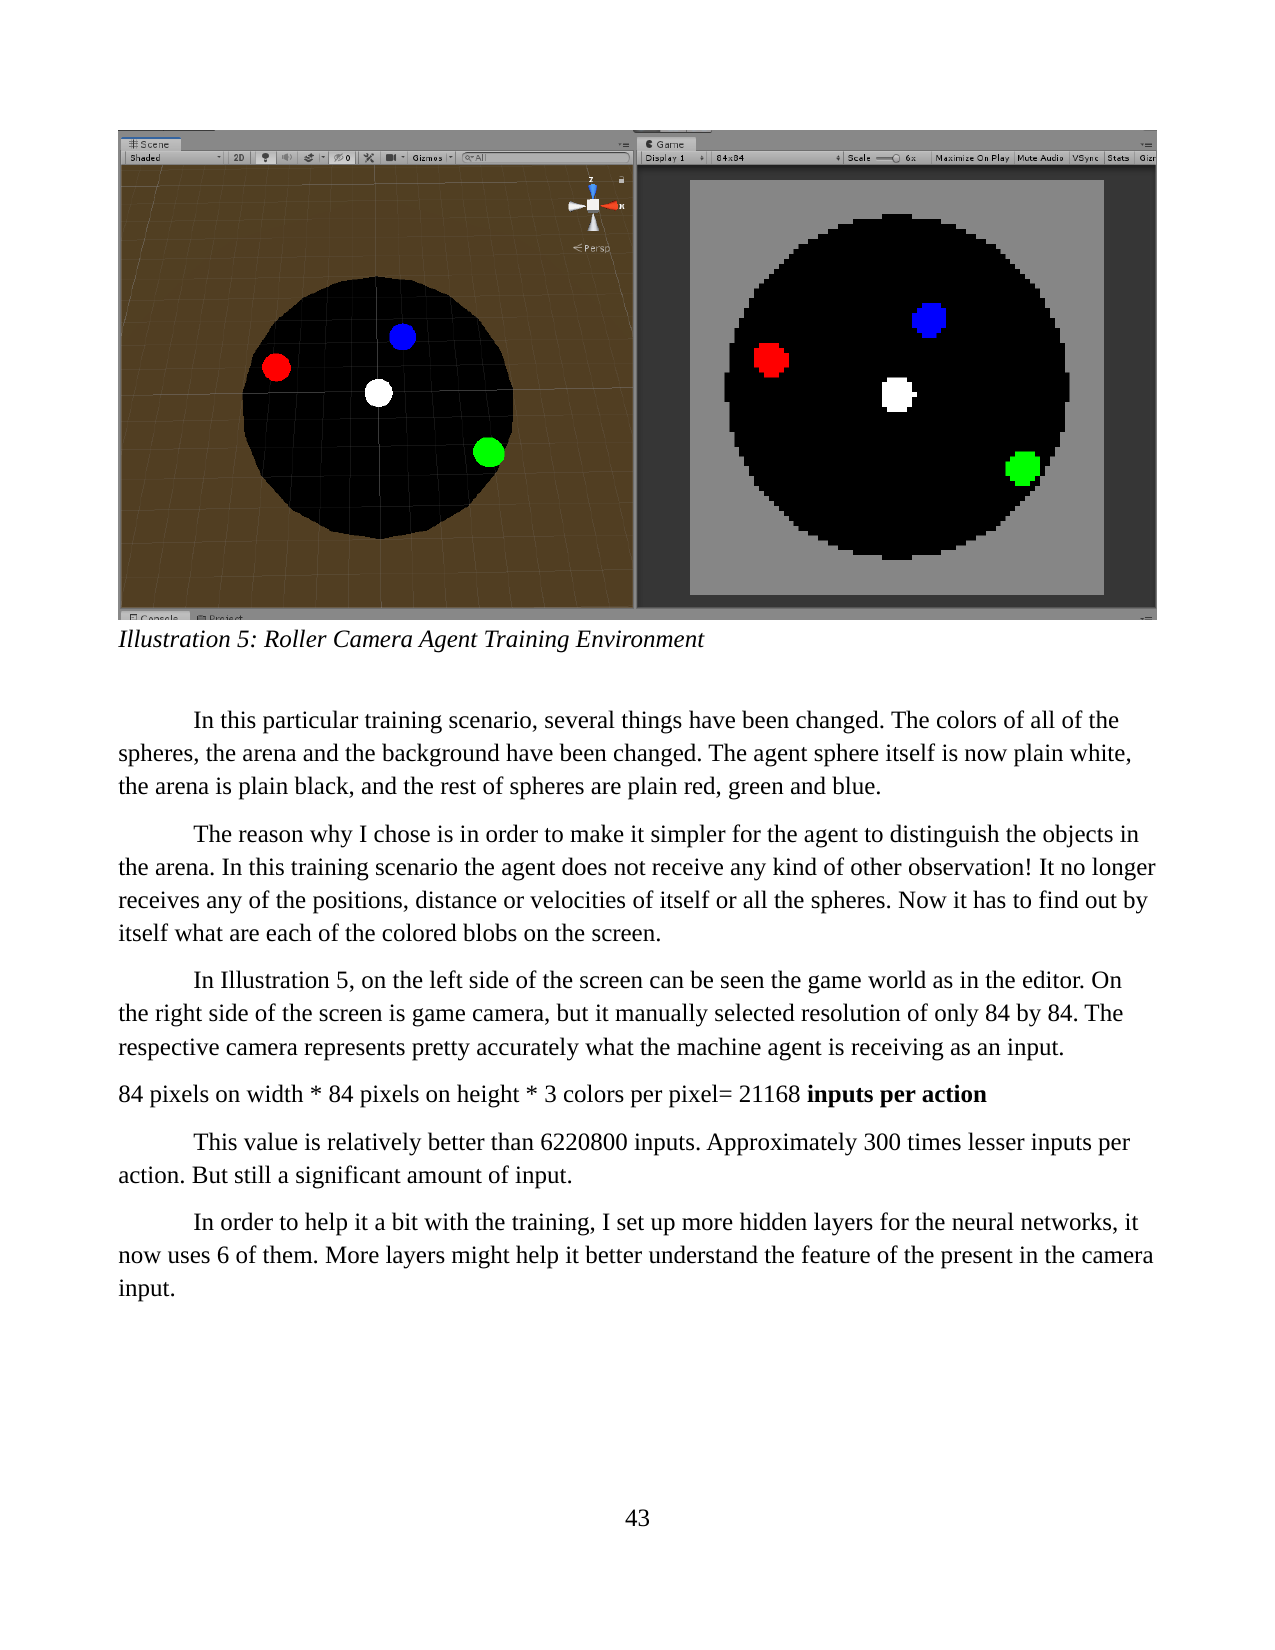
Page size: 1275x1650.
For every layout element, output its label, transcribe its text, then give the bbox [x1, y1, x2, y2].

text Illustration 5: Roller Camera Agent Training Environment [118, 620, 1157, 653]
picture [118, 130, 1157, 620]
text 84 pixels on width * 84 pixels on height * 3 colors per pixel= 21168 inputs per action [118, 1079, 1157, 1108]
text In this particular training scenario, several things have been changed. The colors of all of the spheres, the arena and the background have been changed. The agent sphere itself is now plain white, the arena is plain black, and the rest of spheres are plain red, green and blue. [118, 705, 1157, 800]
text In order to help it a bit with the training, I set up more hidden layers for the neural networks, it now uses 6 of them. More layers might help it better understand the feature of the present in the camera input. [118, 1207, 1157, 1302]
text In Illustration 5, on the left side of the screen can be seen the game world as in the editor. On the right side of the screen is game camera, but it manually selected resolution of only 84 by 84. The respective camera represents pretty accurately what the machine agent is receiving as an input. [118, 966, 1157, 1060]
text This value is relatively better than 6220800 inputs. Approximately 300 times lesser inputs per action. But still a significant amount of input. [118, 1127, 1157, 1188]
text The reason why I chose is in order to make it simpler for the agent to distinguish the objects in the arena. In this training scenario the agent does not receive any kind of other observation! It no longer receives any of the positions, distance or velocities of itself or all the spheres. Now it has to find out by itself what are each of the colored blobs on the screen. [118, 819, 1157, 947]
